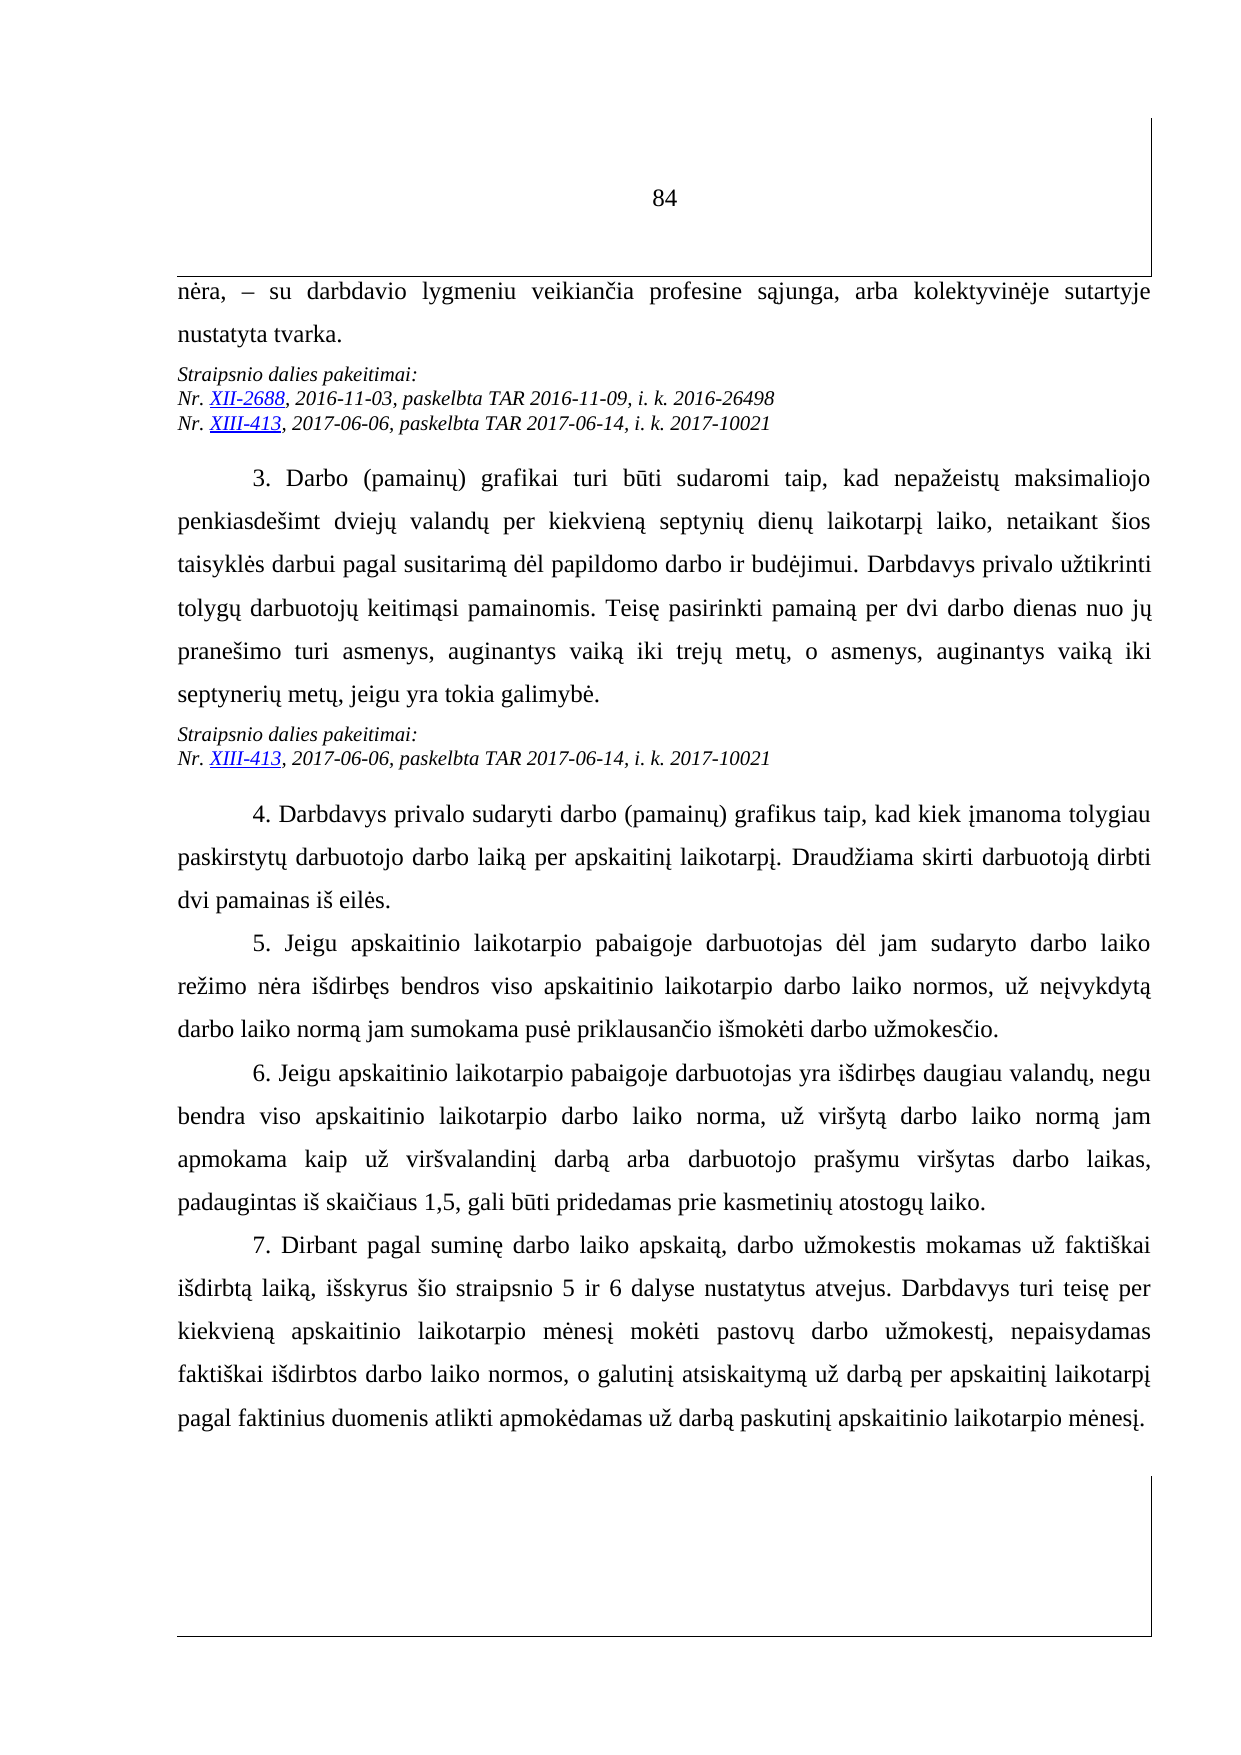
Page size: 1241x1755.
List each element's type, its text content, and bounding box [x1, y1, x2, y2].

text Nr. XIII-413, 2017-06-06, paskelbta TAR 2017-06-14, i. k. 2017-10021 [177, 746, 1152, 770]
text 4. Darbdavys privalo sudaryti darbo (pamainų) grafikus taip, kad kiek įmanoma tolygiau paskirstytų darbuotojo darbo laiką per apskaitinį laikotarpį. Draudžiama skirti darbuotoją dirbti dvi pamainas iš eilės. [177, 799, 1152, 914]
text 5. Jeigu apskaitinio laikotarpio pabaigoje darbuotojas dėl jam sudaryto darbo laiko režimo nėra išdirbęs bendros viso apskaitinio laikotarpio darbo laiko normos, už neįvykdytą darbo laiko normą jam sumokama pusė priklausančio išmokėti darbo užmokesčio. [177, 928, 1152, 1043]
text 3. Darbo (pamainų) grafikai turi būti sudaromi taip, kad nepažeistų maksimaliojo penkiasdešimt dviejų valandų per kiekvieną septynių dienų laikotarpį laiko, netaikant šios taisyklės darbui pagal susitarimą dėl papildomo darbo ir budėjimui. Darbdavys privalo užtikrinti tolygų darbuotojų keitimąsi pamainomis. Teisę pasirinkti pamainą per dvi darbo dienas nuo jų pranešimo turi asmenys, auginantys vaiką iki trejų metų, o asmenys, auginantys vaiką iki septynerių metų, jeigu yra tokia galimybė. [177, 463, 1152, 708]
text nėra, – su darbdavio lygmeniu veikiančia profesine sąjunga, arba kolektyvinėje sutartyje nustatyta tvarka. [177, 276, 1152, 348]
text Nr. XIII-413, 2017-06-06, paskelbta TAR 2017-06-14, i. k. 2017-10021 [177, 410, 1152, 434]
text Straipsnio dalies pakeitimai: [177, 722, 1152, 746]
text Nr. XII-2688, 2016-11-03, paskelbta TAR 2016-11-09, i. k. 2016-26498 [177, 386, 1152, 410]
text 6. Jeigu apskaitinio laikotarpio pabaigoje darbuotojas yra išdirbęs daugiau valandų, negu bendra viso apskaitinio laikotarpio darbo laiko norma, už viršytą darbo laiko normą jam apmokama kaip už viršvalandinį darbą arba darbuotojo prašymu viršytas darbo laikas, padaugintas iš skaičiaus 1,5, gali būti pridedamas prie kasmetinių atostogų laiko. [177, 1058, 1152, 1216]
text Straipsnio dalies pakeitimai: [177, 362, 1152, 386]
text 7. Dirbant pagal suminę darbo laiko apskaitą, darbo užmokestis mokamas už faktiškai išdirbtą laiką, išskyrus šio straipsnio 5 ir 6 dalyse nustatytus atvejus. Darbdavys turi teisę per kiekvieną apskaitinio laikotarpio mėnesį mokėti pastovų darbo užmokestį, nepaisydamas faktiškai išdirbtos darbo laiko normos, o galutinį atsiskaitymą už darbą per apskaitinį laikotarpį pagal faktinius duomenis atlikti apmokėdamas už darbą paskutinį apskaitinio laikotarpio mėnesį. [177, 1230, 1152, 1431]
